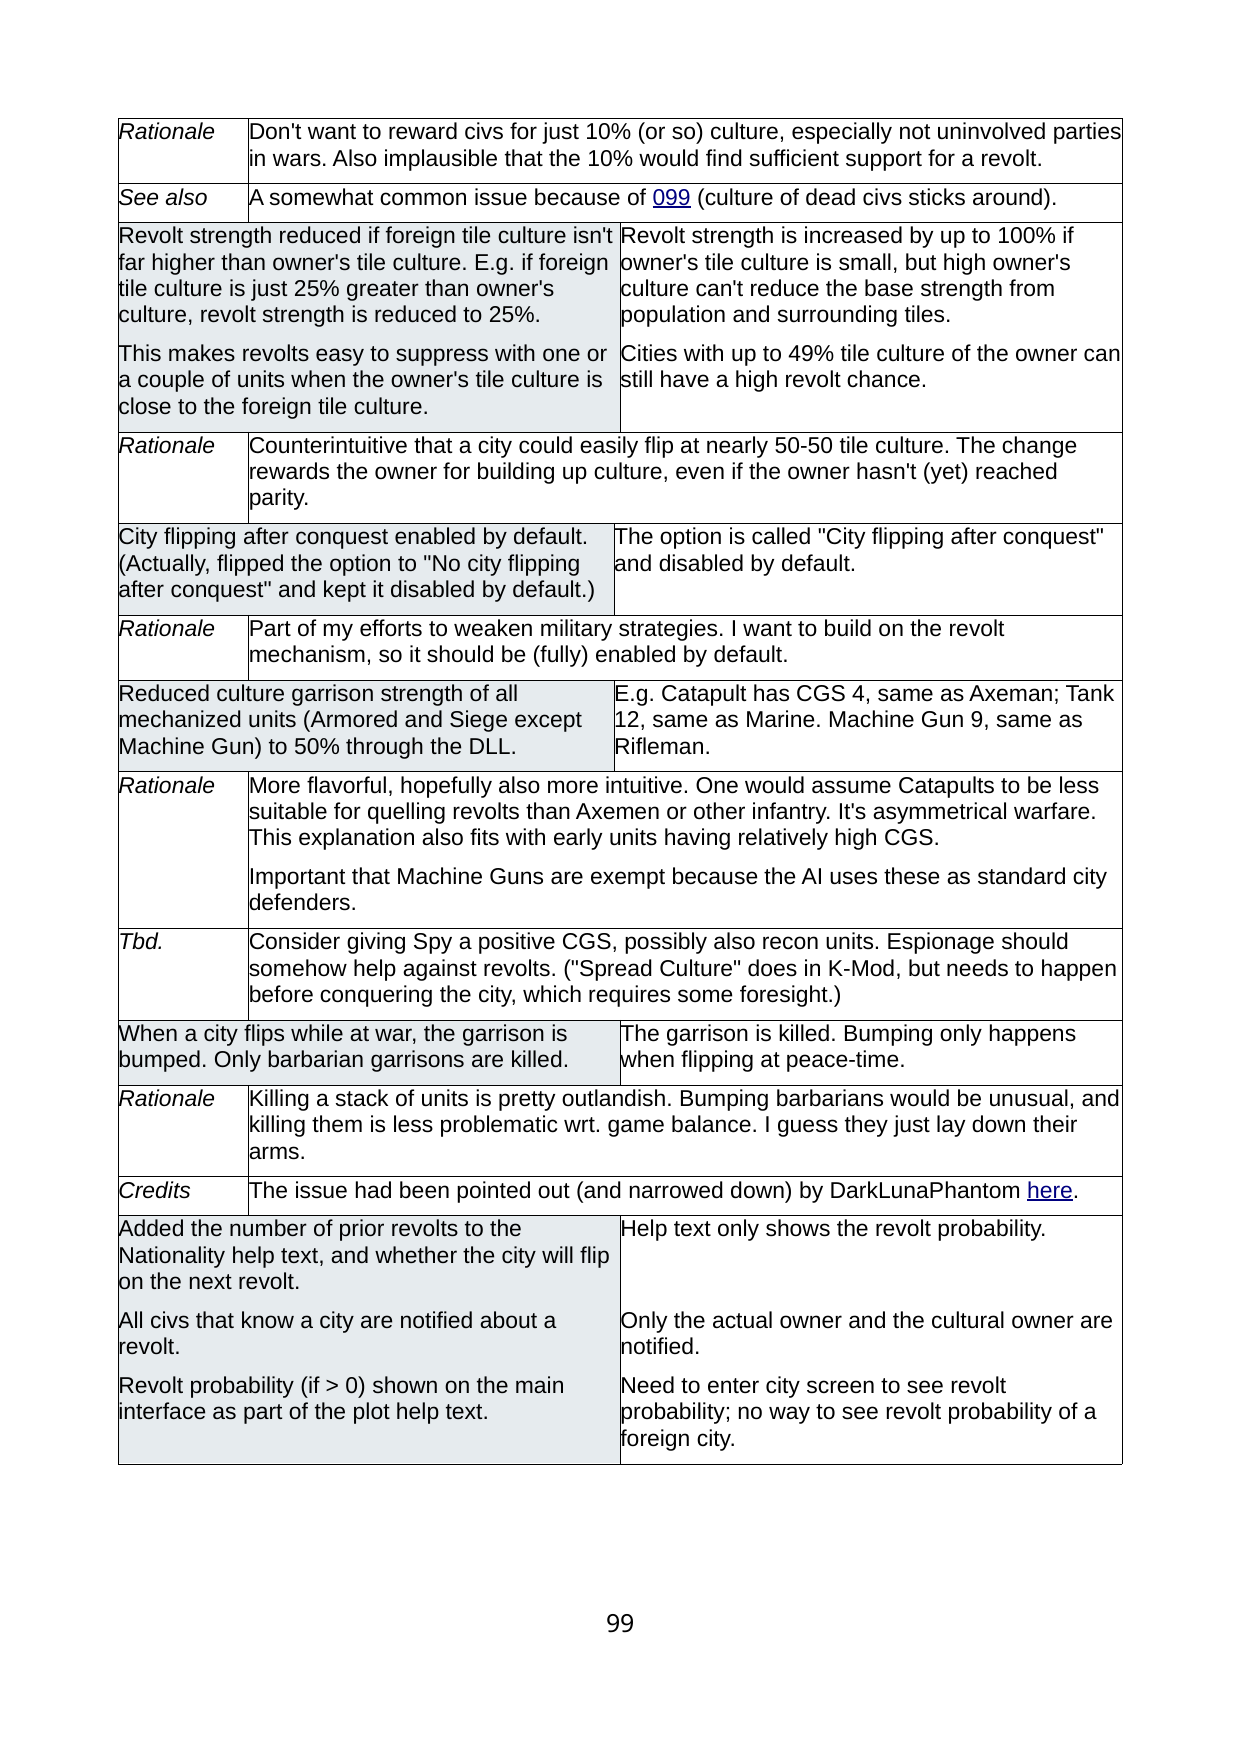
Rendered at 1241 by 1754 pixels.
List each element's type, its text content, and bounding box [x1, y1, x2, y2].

table_cell Rationale [119, 1086, 248, 1176]
table_cell When a city flips while at war, the garrison is bumped. Only barbarian garrisons are killed. [119, 1021, 620, 1085]
table_cell Revolt strength is increased by up to 100% if owner's tile culture is small, but high owner's culture can't reduce the base strength from population and surrounding tiles. Cities with up to 49% tile culture of the owner can still have a high revolt chance. [621, 223, 1122, 432]
table_cell The option is called "City flipping after conquest" and disabled by default. [615, 524, 1122, 615]
table_cell Rationale [119, 616, 248, 680]
table_cell Rationale [119, 119, 248, 183]
table_cell Killing a stack of units is pretty outlandish. Bumping barbarians would be unusual, and killing them is less problematic wrt. game balance. I guess they just lay down their arms. [249, 1086, 1122, 1176]
table_cell City flipping after conquest enabled by default. (Actually, flipped the option to "No city flipping after conquest" and kept it disabled by default.) [119, 524, 614, 615]
table_cell More flavorful, hopefully also more intuitive. One would assume Catapults to be less suitable for quelling revolts than Axemen or other infantry. It's asymmetrical warfare. This explanation also fits with early units having relatively high CGS. Important that Machine Guns are exempt because the AI uses these as standard city defenders. [249, 772, 1122, 928]
table_cell Revolt strength reduced if foreign tile culture isn't far higher than owner's tile culture. E.g. if foreign tile culture is just 25% greater than owner's culture, revolt strength is reduced to 25%. This makes revolts easy to suppress with one or a couple of units when the owner's tile culture is close to the foreign tile culture. [119, 223, 620, 432]
table_cell Rationale [119, 433, 248, 523]
table_cell Consider giving Spy a positive CGS, possibly also recon units. Espionage should somehow help against revolts. ("Spread Culture" does in K-Mod, but needs to happen before conquering the city, which requires some foresight.) [249, 929, 1122, 1020]
table_cell The issue had been pointed out (and narrowed down) by DarkLunaPhantom here. [249, 1177, 1122, 1215]
table_cell Don't want to reward civs for just 10% (or so) culture, especially not uninvolved parties in wars. Also implausible that the 10% would find sufficient support for a revolt. [249, 119, 1122, 183]
table_cell Part of my efforts to weaken military strategies. I want to build on the revolt mechanism, so it should be (fully) enabled by default. [249, 616, 1122, 680]
table_cell Counterintuitive that a city could easily flip at nearly 50-50 tile culture. The change rewards the owner for building up culture, even if the owner hasn't (yet) reached parity. [249, 433, 1122, 523]
table_cell Reduced culture garrison strength of all mechanized units (Armored and Siege except Machine Gun) to 50% through the DLL. [119, 681, 614, 771]
table_cell Help text only shows the revolt probability. Only the actual owner and the cultural owner are notified. Need to enter city screen to see revolt probability; no way to see revolt probability of a foreign city. [621, 1216, 1122, 1463]
table_cell Added the number of prior revolts to the Nationality help text, and whether the city will flip on the next revolt. All civs that know a city are notified about a revolt. Revolt probability (if > 0) shown on the main interface as part of the plot help text. [119, 1216, 620, 1463]
table_cell Tbd. [119, 929, 248, 1020]
table_cell The garrison is killed. Bumping only happens when flipping at peace-time. [621, 1021, 1122, 1085]
table_cell A somewhat common issue because of 099 (culture of dead civs sticks around). [249, 184, 1122, 222]
table_cell See also [119, 184, 248, 222]
table_cell Credits [119, 1177, 248, 1215]
table_cell Rationale [119, 772, 248, 928]
table_cell E.g. Catapult has CGS 4, same as Axeman; Tank 12, same as Marine. Machine Gun 9, same as Rifleman. [615, 681, 1122, 771]
